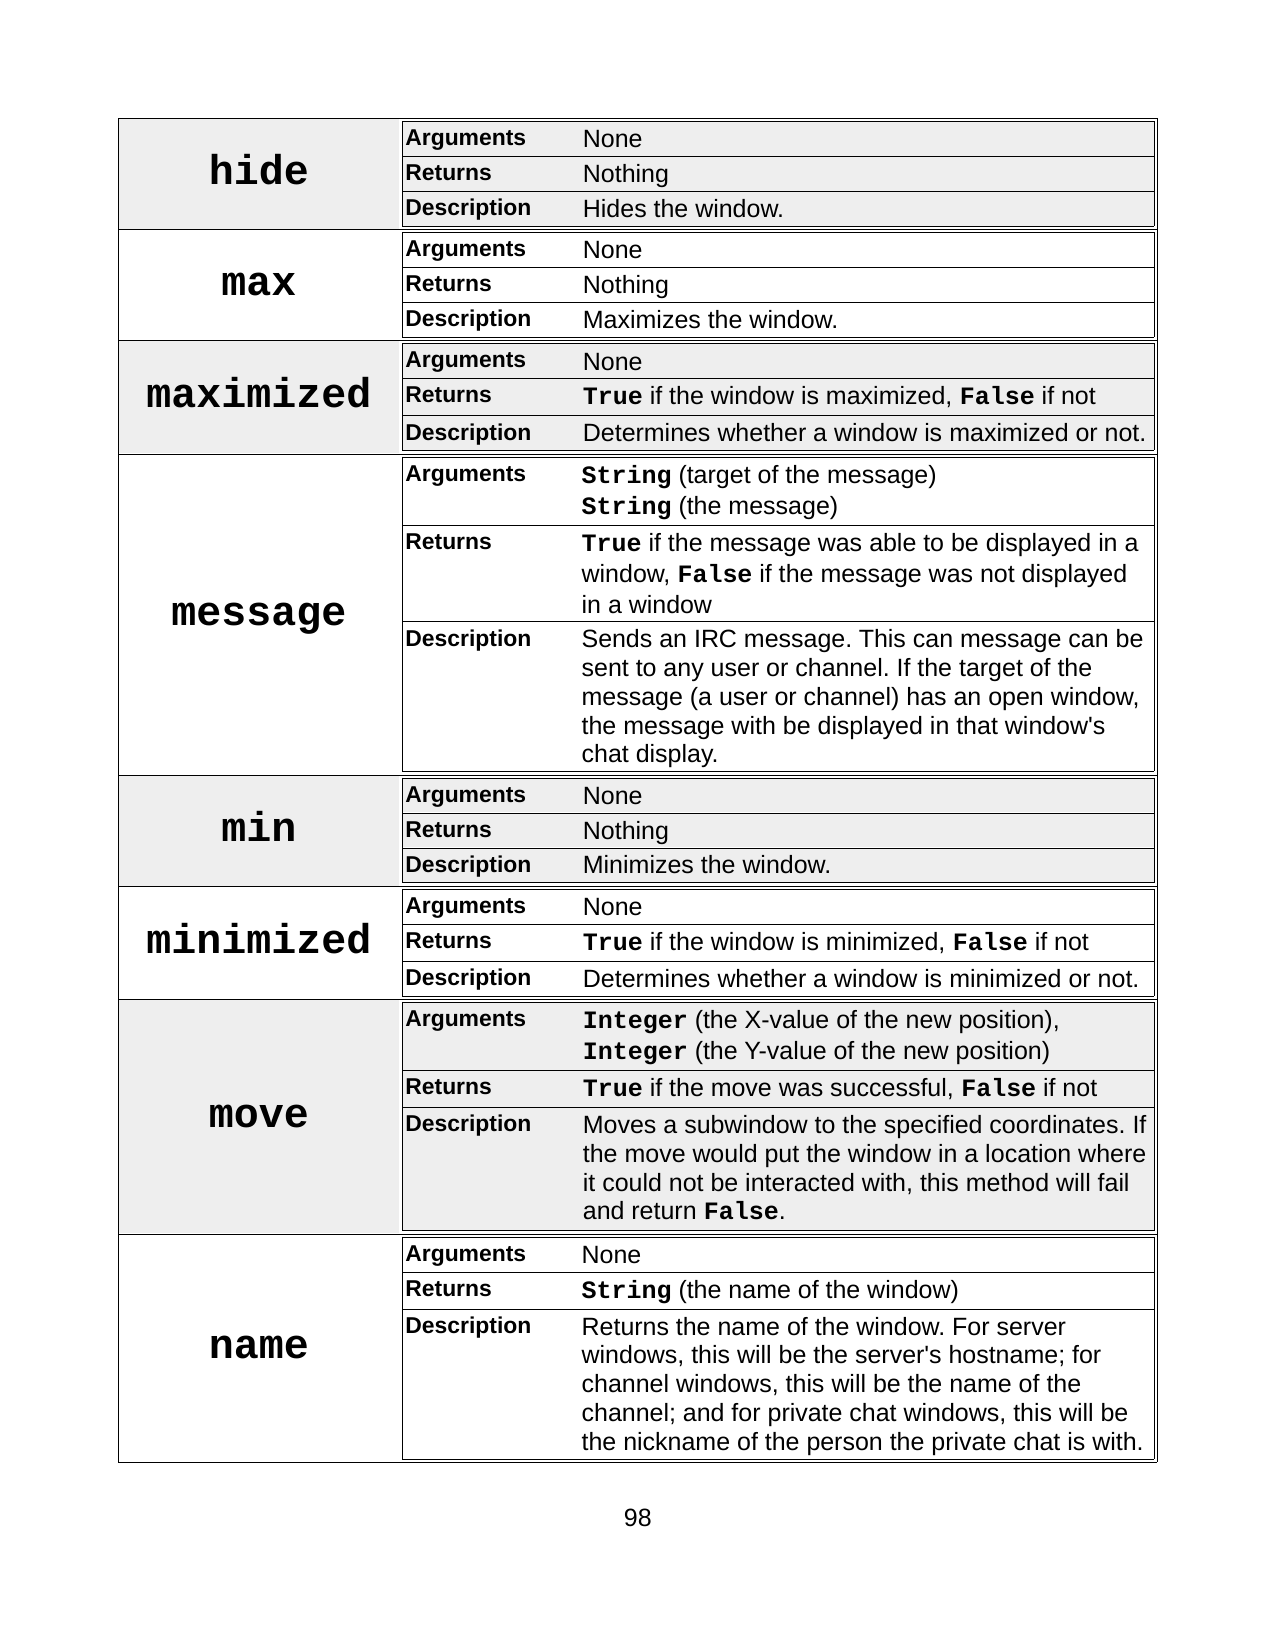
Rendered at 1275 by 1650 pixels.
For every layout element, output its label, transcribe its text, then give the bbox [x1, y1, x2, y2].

table_cell [399, 230, 1157, 340]
table_cell Description [403, 303, 580, 337]
table_cell [399, 455, 1157, 774]
table_header Integer (the X-value of the new position), Integer (the Y-value of the new position) [580, 1003, 1154, 1070]
table_header Arguments [403, 344, 580, 378]
table_cell Sends an IRC message. This can message can be sent to any user or channel. If the target of the message (a user or channel) has an open window, the message with be displayed in that window's chat display. [578, 622, 1154, 771]
table_cell [399, 1000, 1157, 1233]
table_cell Returns the name of the window. For server windows, this will be the server's hostname; for channel windows, this will be the name of the channel; and for private chat windows, this will be the nickname of the person the private chat is with. [578, 1310, 1154, 1458]
table_header Arguments [403, 779, 580, 812]
table_cell Description [403, 962, 580, 996]
table_cell True if the window is maximized, False if not [580, 379, 1154, 415]
table_cell [399, 341, 1157, 453]
table_header Arguments [403, 890, 580, 923]
table_cell minimized [119, 887, 399, 999]
table_cell Determines whether a window is minimized or not. [580, 962, 1154, 996]
table_cell Moves a subwindow to the specified coordinates. If the move would put the window in a location where it could not be interacted with, this method will fail and return False. [580, 1108, 1154, 1230]
table_cell Description [403, 192, 580, 226]
table_cell move [119, 1000, 399, 1233]
table_cell Returns [403, 379, 580, 415]
table_cell message [119, 455, 399, 774]
table_header None [580, 344, 1154, 378]
table_header Arguments [403, 1003, 580, 1070]
table_cell Minimizes the window. [580, 849, 1154, 882]
table_cell Nothing [580, 268, 1154, 302]
table_cell Returns [403, 1071, 580, 1107]
table_header Arguments [403, 122, 580, 156]
table_header None [580, 122, 1154, 156]
table_cell True if the move was successful, False if not [580, 1071, 1154, 1107]
table_header None [580, 233, 1154, 267]
table_cell Description [403, 1108, 580, 1230]
table_cell [399, 887, 1157, 999]
table_cell Returns [403, 814, 580, 847]
table_header None [578, 1238, 1154, 1272]
table_cell Determines whether a window is maximized or not. [580, 416, 1154, 450]
table_header Arguments [403, 233, 580, 267]
table_cell max [119, 230, 399, 340]
table_header None [580, 890, 1154, 923]
table_cell Returns [403, 925, 580, 961]
table_header None [580, 779, 1154, 812]
table_cell [399, 119, 1157, 229]
table_cell Returns [403, 526, 578, 621]
table_cell Maximizes the window. [580, 303, 1154, 337]
table_cell Description [403, 622, 578, 771]
table_cell [399, 776, 1157, 886]
table_cell hide [119, 119, 399, 229]
table_cell String (the name of the window) [578, 1273, 1154, 1309]
table_cell Hides the window. [580, 192, 1154, 226]
table_cell min [119, 776, 399, 886]
table_cell True if the window is minimized, False if not [580, 925, 1154, 961]
table_cell Description [403, 416, 580, 450]
table_cell Returns [403, 268, 580, 302]
table_header String (target of the message) String (the message) [578, 458, 1154, 524]
table_cell Description [403, 1310, 578, 1458]
table_cell True if the message was able to be displayed in a window, False if the message was not displayed in a window [578, 526, 1154, 621]
table_cell [399, 1235, 1157, 1462]
table_cell name [119, 1235, 399, 1462]
table_cell Returns [403, 1273, 578, 1309]
table_cell maximized [119, 341, 399, 453]
table_cell Nothing [580, 814, 1154, 847]
table_cell Description [403, 849, 580, 882]
table_header Arguments [403, 458, 578, 524]
table_cell Returns [403, 157, 580, 191]
table_header Arguments [403, 1238, 578, 1272]
table_cell Nothing [580, 157, 1154, 191]
